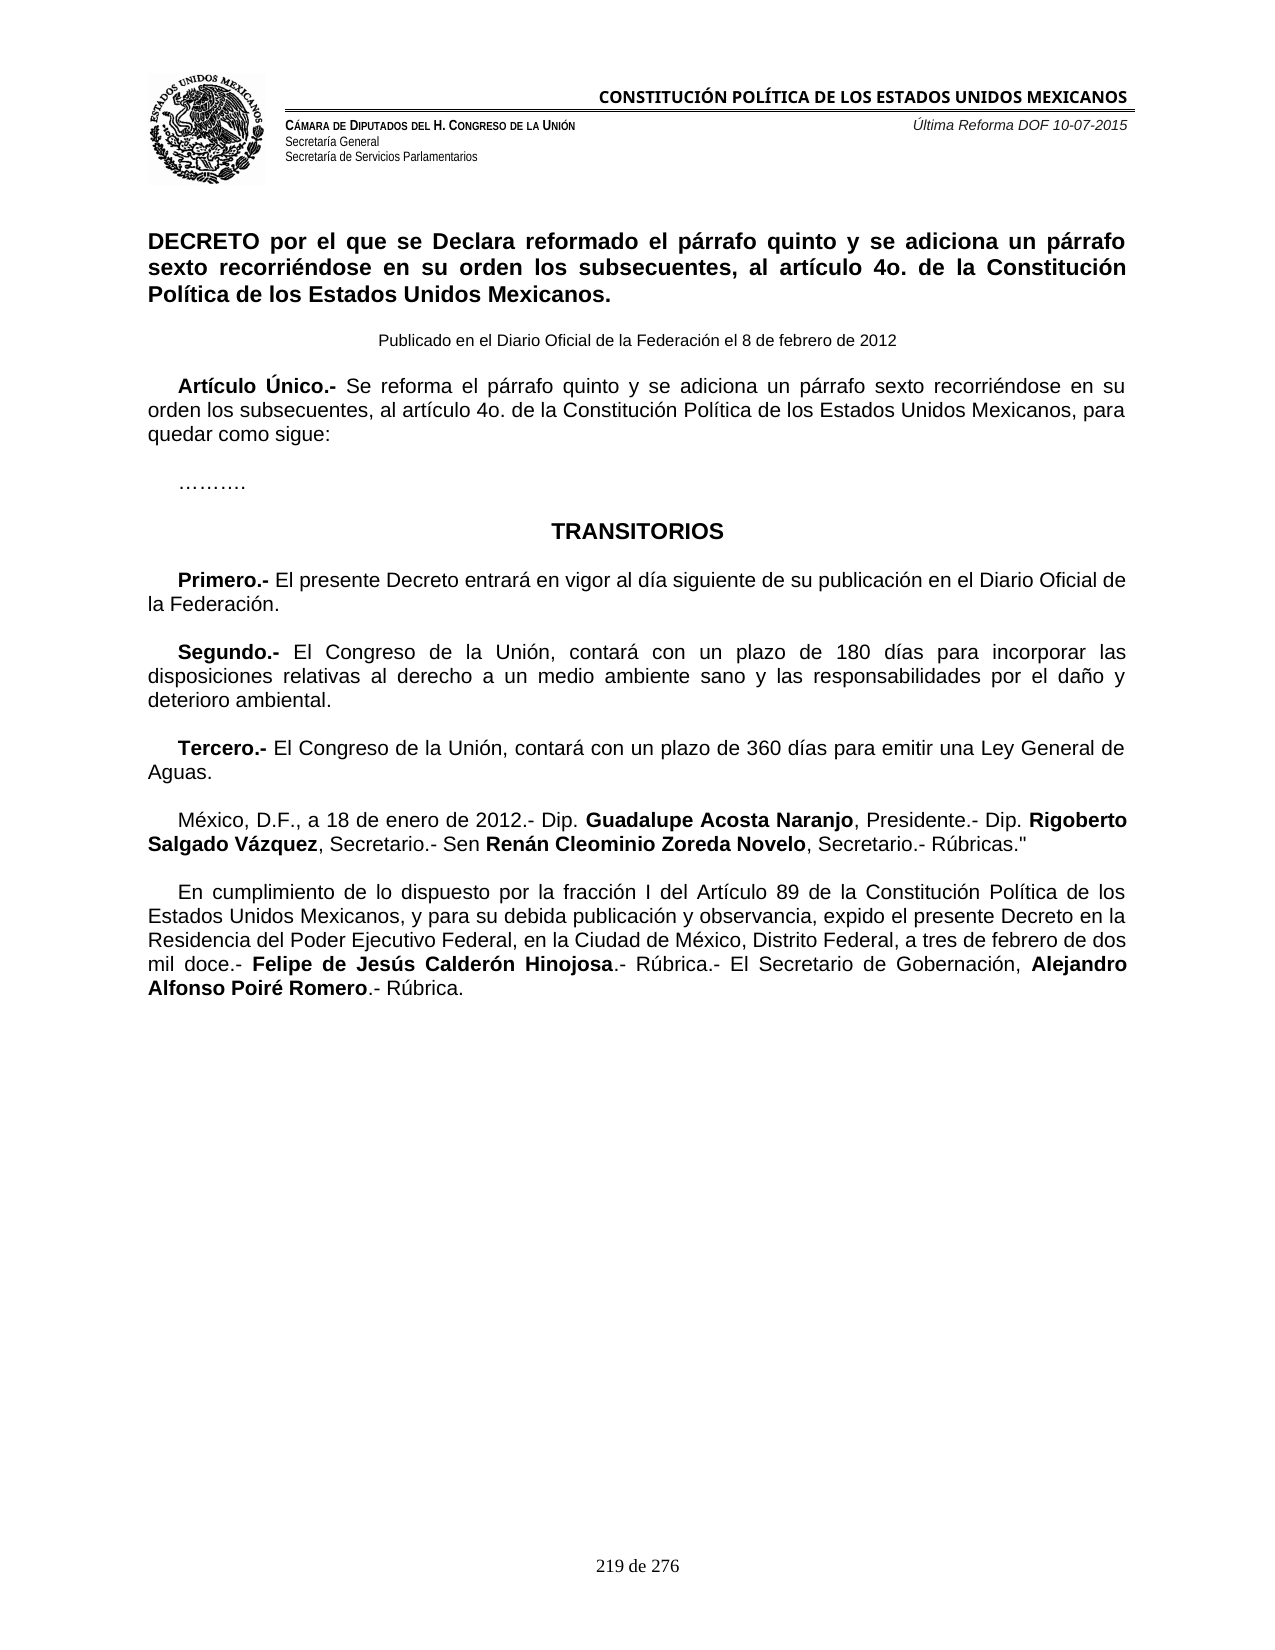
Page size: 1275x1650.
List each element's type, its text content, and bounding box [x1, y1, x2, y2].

text Publicado en el Diario Oficial de la Federación el 8 de febrero de 2012 [148, 331, 1127, 350]
text México, D.F., a 18 de enero de 2012.- Dip. Guadalupe Acosta Naranjo, Presidente.- Dip. Rigoberto Salgado Vázquez, Secretario.- Sen Renán Cleominio Zoreda Novelo, Secretario.- Rúbricas." [148, 808, 1127, 856]
text Primero.- El presente Decreto entrará en vigor al día siguiente de su publicación en el Diario Oficial de la Federación. [148, 568, 1127, 616]
text Tercero.- El Congreso de la Unión, contará con un plazo de 360 días para emitir una Ley General de Aguas. [148, 736, 1127, 784]
text Segundo.- El Congreso de la Unión, contará con un plazo de 180 días para incorporar las disposiciones relativas al derecho a un medio ambiente sano y las responsabilidades por el daño y deterioro ambiental. [148, 640, 1127, 712]
text TRANSITORIOS [148, 518, 1127, 544]
text En cumplimiento de lo dispuesto por la fracción I del Artículo 89 de la Constitución Política de los Estados Unidos Mexicanos, y para su debida publicación y observancia, expido el presente Decreto en la Residencia del Poder Ejecutivo Federal, en la Ciudad de México, Distrito Federal, a tres de febrero de dos mil doce.- Felipe de Jesús Calderón Hinojosa.- Rúbrica.- El Secretario de Gobernación, Alejandro Alfonso Poiré Romero.- Rúbrica. [148, 880, 1127, 999]
text Artículo Único.- Se reforma el párrafo quinto y se adiciona un párrafo sexto recorriéndose en su orden los subsecuentes, al artículo 4o. de la Constitución Política de los Estados Unidos Mexicanos, para quedar como sigue: [148, 374, 1127, 446]
text DECRETO por el que se Declara reformado el párrafo quinto y se adiciona un párrafo sexto recorriéndose en su orden los subsecuentes, al artículo 4o. de la Constitución Política de los Estados Unidos Mexicanos. [148, 228, 1127, 307]
text ………. [148, 470, 1127, 494]
